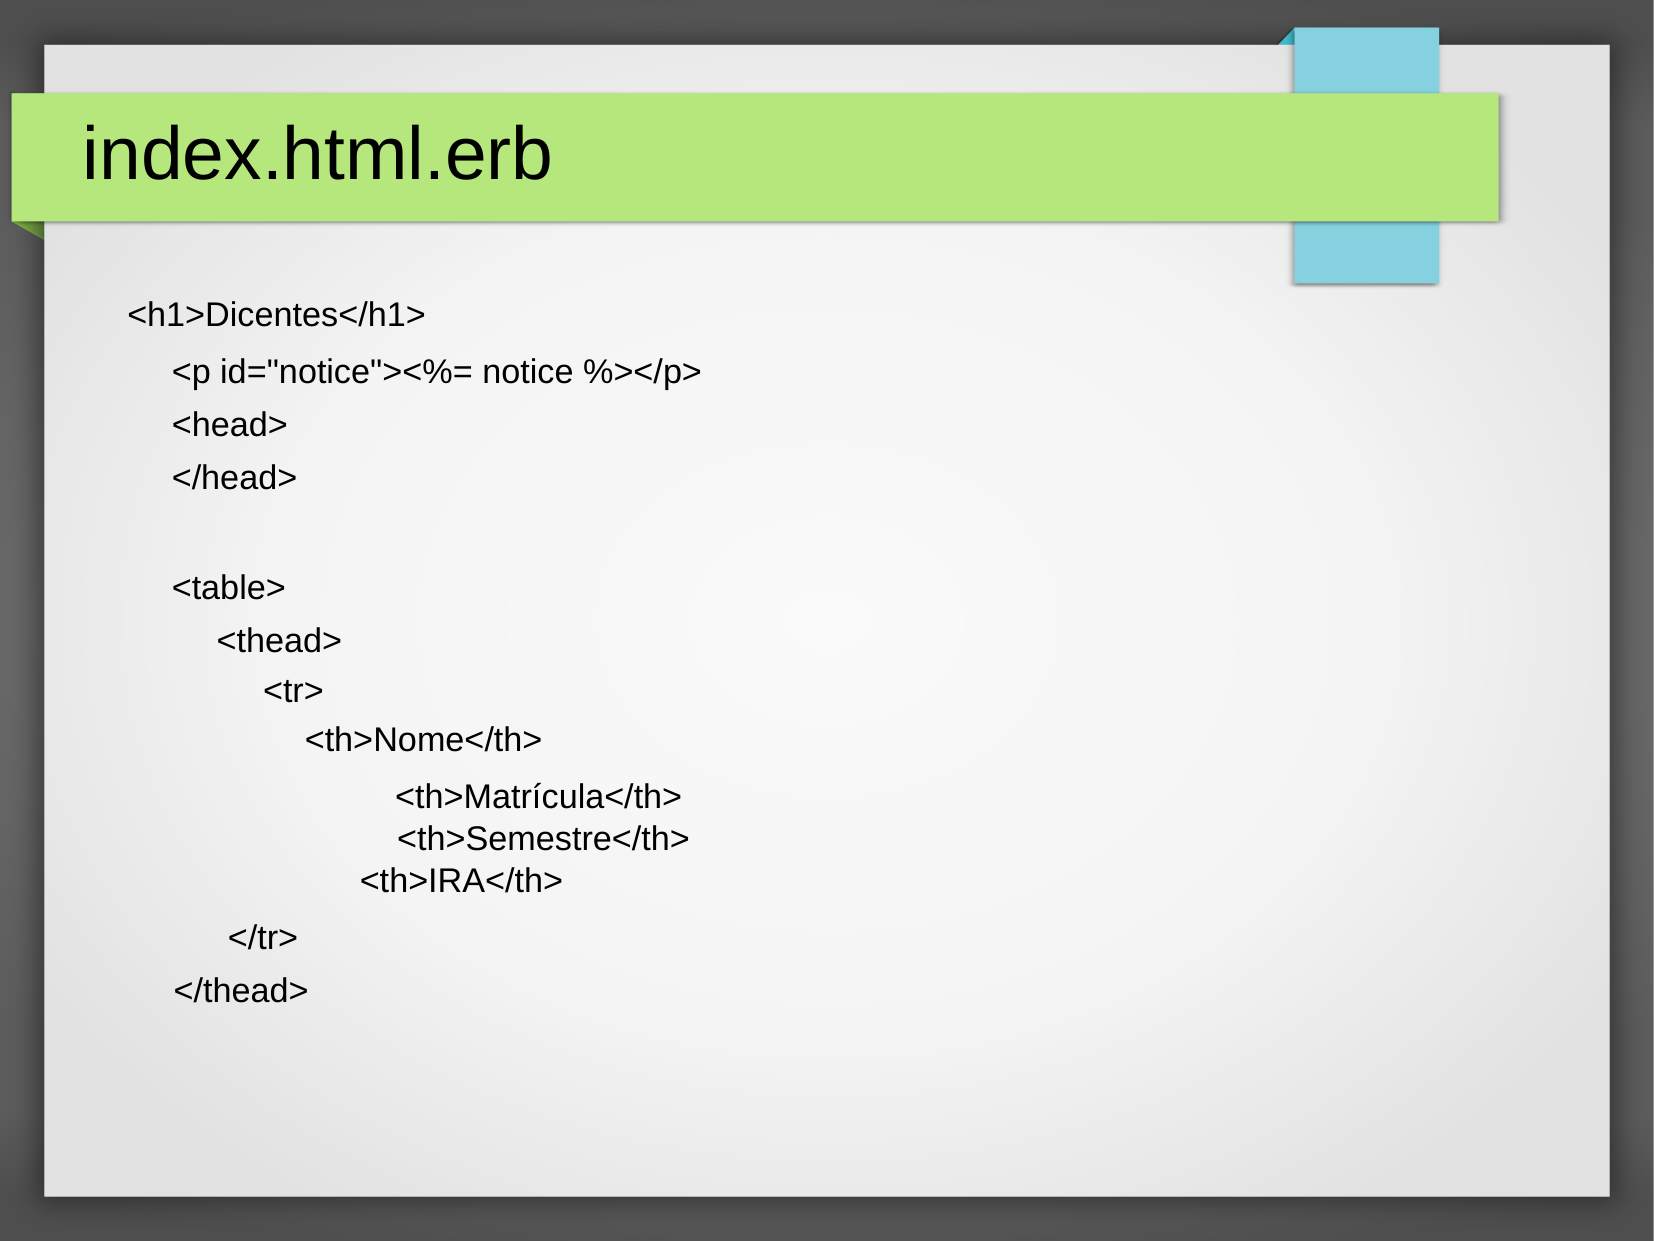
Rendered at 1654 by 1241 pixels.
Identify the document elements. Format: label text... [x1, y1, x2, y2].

title index.html.erb [82, 94, 1264, 213]
list <h1>Dicentes</h1> <p id="notice"><%= notice %></p> <head> </head> <table> <thead> <tr> <th>Nome</th> <th>Matrícula</th> <th>Semestre</th> <th>IRA</th> </tr> </thead> [82, 295, 1571, 1015]
picture [0, 0, 1654, 1241]
